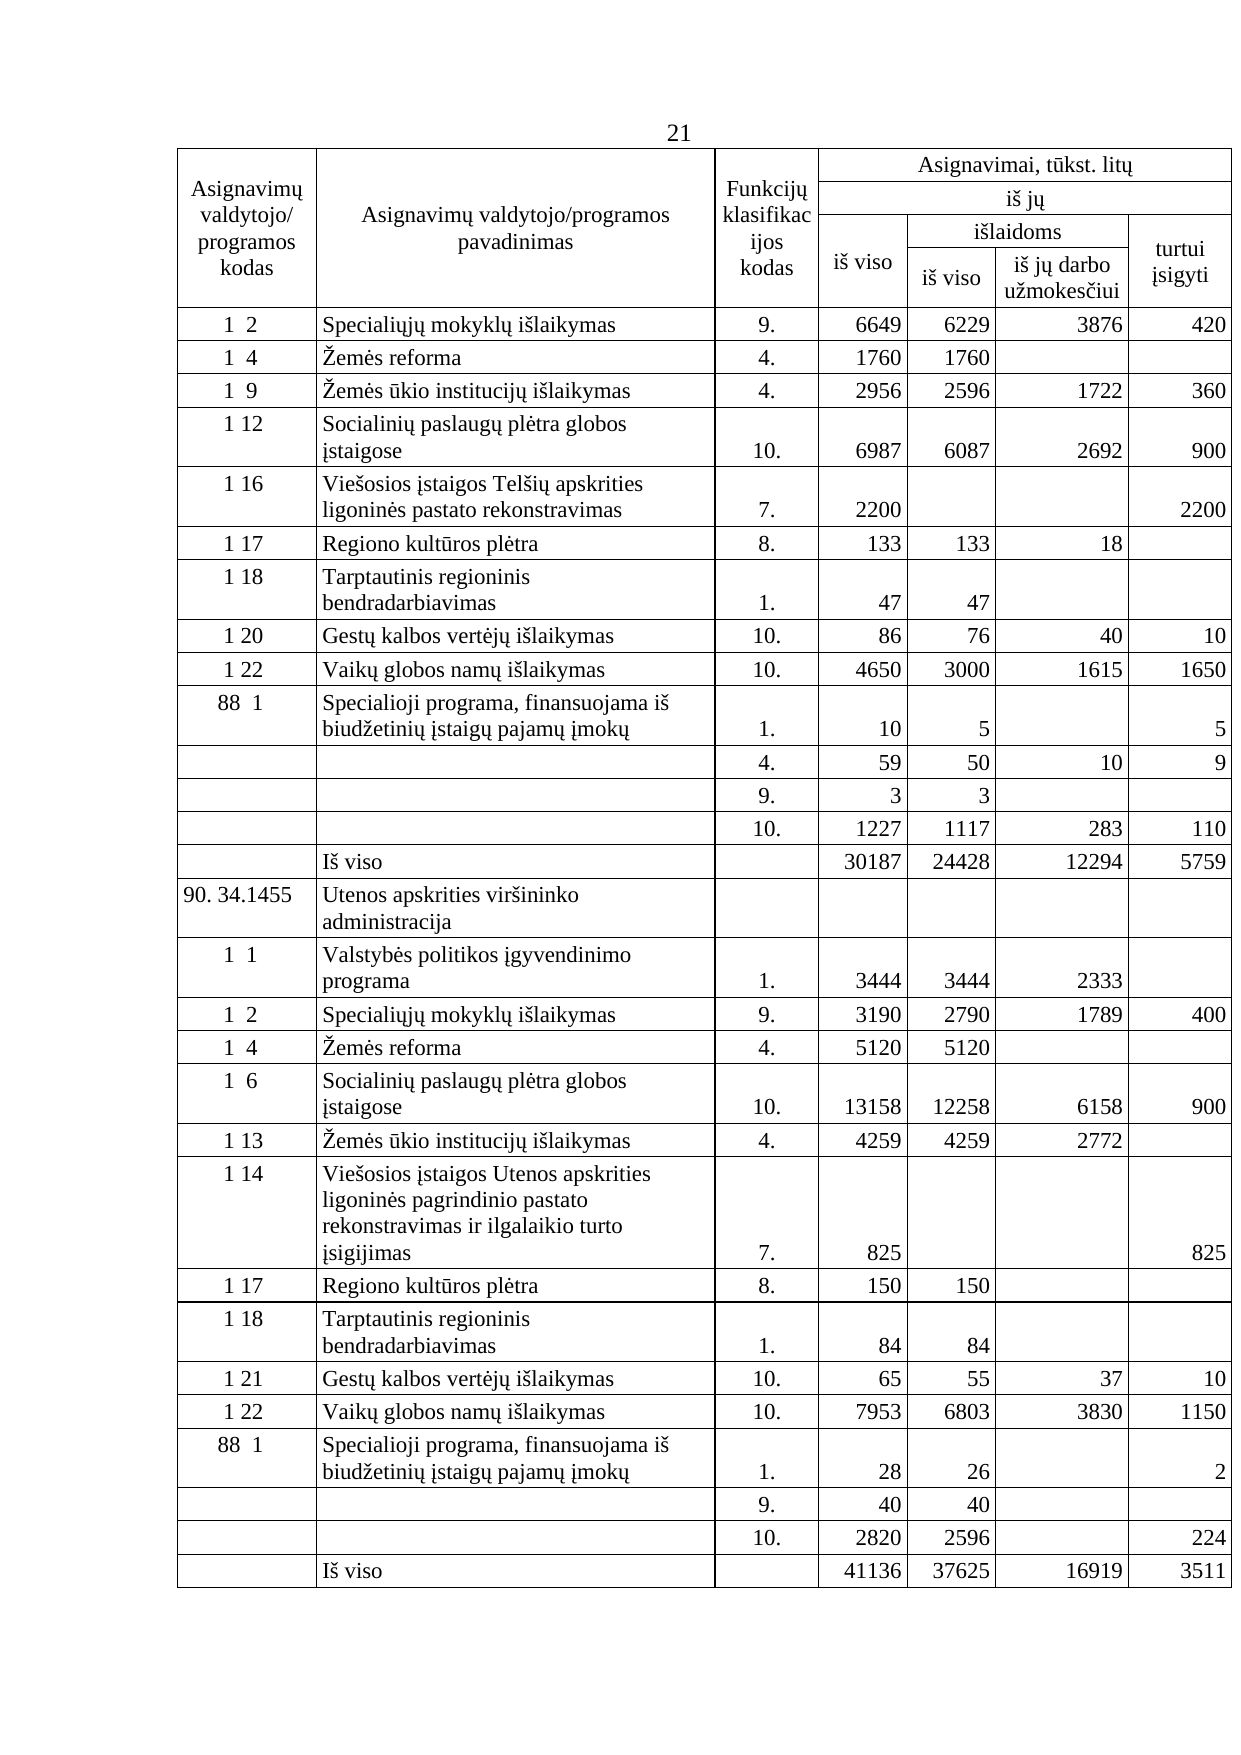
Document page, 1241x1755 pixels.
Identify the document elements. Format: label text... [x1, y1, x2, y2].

table_cell 18 [996, 527, 1128, 559]
table_cell 1 21 [178, 1362, 316, 1394]
table_cell 37 [996, 1362, 1128, 1394]
table_cell 1117 [908, 812, 995, 844]
table_cell [1129, 1303, 1231, 1361]
table_cell Iš viso [317, 845, 714, 877]
table_cell 10 [1129, 1362, 1231, 1394]
table_cell 1615 [996, 653, 1128, 685]
table_cell 4. [716, 1124, 818, 1156]
table_cell 10. [716, 1362, 818, 1394]
table_cell [317, 812, 714, 844]
table_cell 40 [819, 1488, 907, 1520]
table_cell Utenos apskrities viršininko administracija [317, 879, 714, 937]
table_header Funkcijų klasifikacijos kodas [716, 149, 818, 307]
table_cell Žemės ūkio institucijų išlaikymas [317, 374, 714, 407]
table_cell Socialinių paslaugų plėtra globos įstaigose [317, 408, 714, 466]
table_cell 3000 [908, 653, 995, 685]
table_cell 3190 [819, 998, 907, 1030]
table_cell [317, 1521, 714, 1553]
table_cell 41136 [819, 1555, 907, 1587]
table_cell [908, 1157, 995, 1268]
table_cell 1. [716, 938, 818, 997]
table_cell Specialiųjų mokyklų išlaikymas [317, 308, 714, 340]
table_cell [1129, 1269, 1231, 1301]
table_cell Gestų kalbos vertėjų išlaikymas [317, 1362, 714, 1394]
table_cell 2200 [1129, 467, 1231, 526]
table_cell [1129, 560, 1231, 618]
table_cell 4259 [908, 1124, 995, 1156]
table_cell 2820 [819, 1521, 907, 1553]
table_cell 12258 [908, 1064, 995, 1123]
table_cell turtui įsigyti [1129, 215, 1231, 307]
table_cell 4. [716, 746, 818, 778]
table_cell 1 14 [178, 1157, 316, 1268]
table_cell 10 [996, 746, 1128, 778]
table_cell 1150 [1129, 1395, 1231, 1427]
table_cell 7. [716, 1157, 818, 1268]
table_cell Tarptautinis regioninis bendradarbiavimas [317, 1303, 714, 1361]
table_cell 420 [1129, 308, 1231, 340]
table_cell [716, 845, 818, 877]
table_cell iš jų [819, 182, 1231, 214]
table_cell 88 1 [178, 686, 316, 744]
table_cell 40 [908, 1488, 995, 1520]
table_cell 1 1 [178, 938, 316, 997]
table_cell Valstybės politikos įgyvendinimo programa [317, 938, 714, 997]
table_cell 30187 [819, 845, 907, 877]
table_cell 47 [908, 560, 995, 618]
table_cell 5120 [908, 1031, 995, 1063]
table_cell 1 16 [178, 467, 316, 526]
table_cell 1760 [819, 341, 907, 373]
table_cell 2790 [908, 998, 995, 1030]
table_cell 88 1 [178, 1429, 316, 1487]
table_cell 86 [819, 620, 907, 652]
table_cell [317, 779, 714, 811]
table_cell [317, 1488, 714, 1520]
table_cell [1129, 879, 1231, 937]
table_cell Regiono kultūros plėtra [317, 527, 714, 559]
table_cell 8. [716, 1269, 818, 1301]
table_cell 37625 [908, 1555, 995, 1587]
table_cell [178, 812, 316, 844]
table_cell 150 [819, 1269, 907, 1301]
table_cell išlaidoms [908, 215, 1128, 247]
table_cell 9. [716, 779, 818, 811]
table_cell 4. [716, 341, 818, 373]
table_cell [996, 1521, 1128, 1553]
table_cell 1 18 [178, 1303, 316, 1361]
table_cell 2200 [819, 467, 907, 526]
table_cell 76 [908, 620, 995, 652]
table_cell 10. [716, 620, 818, 652]
table_cell Regiono kultūros plėtra [317, 1269, 714, 1301]
table_cell 5 [908, 686, 995, 744]
table_cell 8. [716, 527, 818, 559]
table_cell 28 [819, 1429, 907, 1487]
table_cell 1789 [996, 998, 1128, 1030]
table_cell 84 [819, 1303, 907, 1361]
table_cell 3876 [996, 308, 1128, 340]
table_cell Iš viso [317, 1555, 714, 1587]
table_cell 224 [1129, 1521, 1231, 1553]
table_cell 50 [908, 746, 995, 778]
table_cell Specialioji programa, finansuojama iš biudžetinių įstaigų pajamų įmokų [317, 1429, 714, 1487]
table_cell [178, 845, 316, 877]
table_cell 1 22 [178, 1395, 316, 1427]
table_cell [908, 467, 995, 526]
table_cell 9 [1129, 746, 1231, 778]
table_cell [178, 1488, 316, 1520]
table_cell iš viso [908, 248, 995, 307]
table_cell 6229 [908, 308, 995, 340]
table_cell [1129, 1488, 1231, 1520]
table_cell 1 17 [178, 1269, 316, 1301]
table_cell 40 [996, 620, 1128, 652]
table_cell [996, 560, 1128, 618]
table_cell [1129, 527, 1231, 559]
table_cell 3 [819, 779, 907, 811]
table_cell [996, 467, 1128, 526]
table_cell 10 [819, 686, 907, 744]
table_cell 10. [716, 1521, 818, 1553]
table_cell 9. [716, 1488, 818, 1520]
table_cell 1227 [819, 812, 907, 844]
table_cell Specialiųjų mokyklų išlaikymas [317, 998, 714, 1030]
table_cell [716, 1555, 818, 1587]
table_cell 2333 [996, 938, 1128, 997]
table_header Asignavimų valdytojo/programos pavadinimas [317, 149, 714, 307]
table_cell [996, 1429, 1128, 1487]
table_cell 1 9 [178, 374, 316, 407]
table_cell 2596 [908, 374, 995, 407]
table_cell 10. [716, 408, 818, 466]
table_cell 7953 [819, 1395, 907, 1427]
table_cell 10 [1129, 620, 1231, 652]
table_cell 1 17 [178, 527, 316, 559]
table_cell 110 [1129, 812, 1231, 844]
table_cell 5759 [1129, 845, 1231, 877]
table_cell 2956 [819, 374, 907, 407]
table_cell 1 22 [178, 653, 316, 685]
table_header Asignavimai, tūkst. litų [819, 149, 1231, 181]
table_cell 2 [1129, 1429, 1231, 1487]
table_cell 133 [819, 527, 907, 559]
table_cell Gestų kalbos vertėjų išlaikymas [317, 620, 714, 652]
table_cell 10. [716, 653, 818, 685]
table_cell 12294 [996, 845, 1128, 877]
table_cell 825 [1129, 1157, 1231, 1268]
table_cell 84 [908, 1303, 995, 1361]
table_cell [996, 1157, 1128, 1268]
table_cell Viešosios įstaigos Utenos apskrities ligoninės pagrindinio pastato rekonstravimas ir ilgalaikio turto įsigijimas [317, 1157, 714, 1268]
table_cell [996, 779, 1128, 811]
table_cell 59 [819, 746, 907, 778]
table_cell [908, 879, 995, 937]
table_cell Viešosios įstaigos Telšių apskrities ligoninės pastato rekonstravimas [317, 467, 714, 526]
table_cell 9. [716, 998, 818, 1030]
table_cell [996, 1488, 1128, 1520]
table_cell 10. [716, 1064, 818, 1123]
table_cell [1129, 1124, 1231, 1156]
table_cell 5120 [819, 1031, 907, 1063]
table_cell 2772 [996, 1124, 1128, 1156]
table_cell [178, 779, 316, 811]
table_cell 24428 [908, 845, 995, 877]
table_cell 7. [716, 467, 818, 526]
table_cell [1129, 341, 1231, 373]
table_cell 1 12 [178, 408, 316, 466]
table_cell Tarptautinis regioninis bendradarbiavimas [317, 560, 714, 618]
table_cell [996, 1269, 1128, 1301]
table_cell 1760 [908, 341, 995, 373]
table_cell Specialioji programa, finansuojama iš biudžetinių įstaigų pajamų įmokų [317, 686, 714, 744]
table_cell [996, 1031, 1128, 1063]
table_cell 1. [716, 1429, 818, 1487]
table_cell 55 [908, 1362, 995, 1394]
table_cell 10. [716, 812, 818, 844]
table_cell 4650 [819, 653, 907, 685]
table_cell 1 18 [178, 560, 316, 618]
table_cell [1129, 1031, 1231, 1063]
table_cell iš viso [819, 215, 907, 307]
table_cell 1. [716, 1303, 818, 1361]
table_cell 1650 [1129, 653, 1231, 685]
table_cell 1 2 [178, 998, 316, 1030]
table_cell 6649 [819, 308, 907, 340]
table_cell 6158 [996, 1064, 1128, 1123]
table_cell [716, 879, 818, 937]
table_cell [819, 879, 907, 937]
table_cell 1 6 [178, 1064, 316, 1123]
table_cell 900 [1129, 408, 1231, 466]
table_cell 360 [1129, 374, 1231, 407]
table_cell [996, 686, 1128, 744]
table_cell [178, 746, 316, 778]
table_cell 400 [1129, 998, 1231, 1030]
table_cell 150 [908, 1269, 995, 1301]
table_cell 90. 34.1455 [178, 879, 316, 937]
table_cell 9. [716, 308, 818, 340]
table_cell Socialinių paslaugų plėtra globos įstaigose [317, 1064, 714, 1123]
table_cell 6803 [908, 1395, 995, 1427]
table_cell 6087 [908, 408, 995, 466]
table_cell Vaikų globos namų išlaikymas [317, 653, 714, 685]
table_cell 10. [716, 1395, 818, 1427]
table_cell [178, 1521, 316, 1553]
table_cell [178, 1555, 316, 1587]
table_cell 1. [716, 560, 818, 618]
table_cell 3444 [908, 938, 995, 997]
table_cell 26 [908, 1429, 995, 1487]
table_cell [1129, 938, 1231, 997]
table_cell 47 [819, 560, 907, 618]
table_cell 1 20 [178, 620, 316, 652]
table_cell 2596 [908, 1521, 995, 1553]
table_cell 4. [716, 374, 818, 407]
table_cell 3 [908, 779, 995, 811]
table_cell 283 [996, 812, 1128, 844]
table_cell Žemės ūkio institucijų išlaikymas [317, 1124, 714, 1156]
table_cell 65 [819, 1362, 907, 1394]
table_cell Žemės reforma [317, 341, 714, 373]
table_cell 2692 [996, 408, 1128, 466]
table_cell 16919 [996, 1555, 1128, 1587]
table_cell iš jų darbo užmokesčiui [996, 248, 1128, 307]
table_cell Vaikų globos namų išlaikymas [317, 1395, 714, 1427]
table_cell 4259 [819, 1124, 907, 1156]
table_cell 3511 [1129, 1555, 1231, 1587]
table_cell 1722 [996, 374, 1128, 407]
table_cell 5 [1129, 686, 1231, 744]
table_cell [317, 746, 714, 778]
table_cell 13158 [819, 1064, 907, 1123]
table_cell 3830 [996, 1395, 1128, 1427]
table_cell [996, 879, 1128, 937]
table_cell 1 13 [178, 1124, 316, 1156]
table_cell 4. [716, 1031, 818, 1063]
table_cell Žemės reforma [317, 1031, 714, 1063]
table_cell 6987 [819, 408, 907, 466]
table_cell 1. [716, 686, 818, 744]
table_cell 1 2 [178, 308, 316, 340]
table_header Asignavimų valdytojo/ programos kodas [178, 149, 316, 307]
table_cell 3444 [819, 938, 907, 997]
table_cell 1 4 [178, 1031, 316, 1063]
table_cell [996, 341, 1128, 373]
table_cell 133 [908, 527, 995, 559]
table_cell [1129, 779, 1231, 811]
table_cell 900 [1129, 1064, 1231, 1123]
table_cell [996, 1303, 1128, 1361]
table_cell 825 [819, 1157, 907, 1268]
table_cell 1 4 [178, 341, 316, 373]
